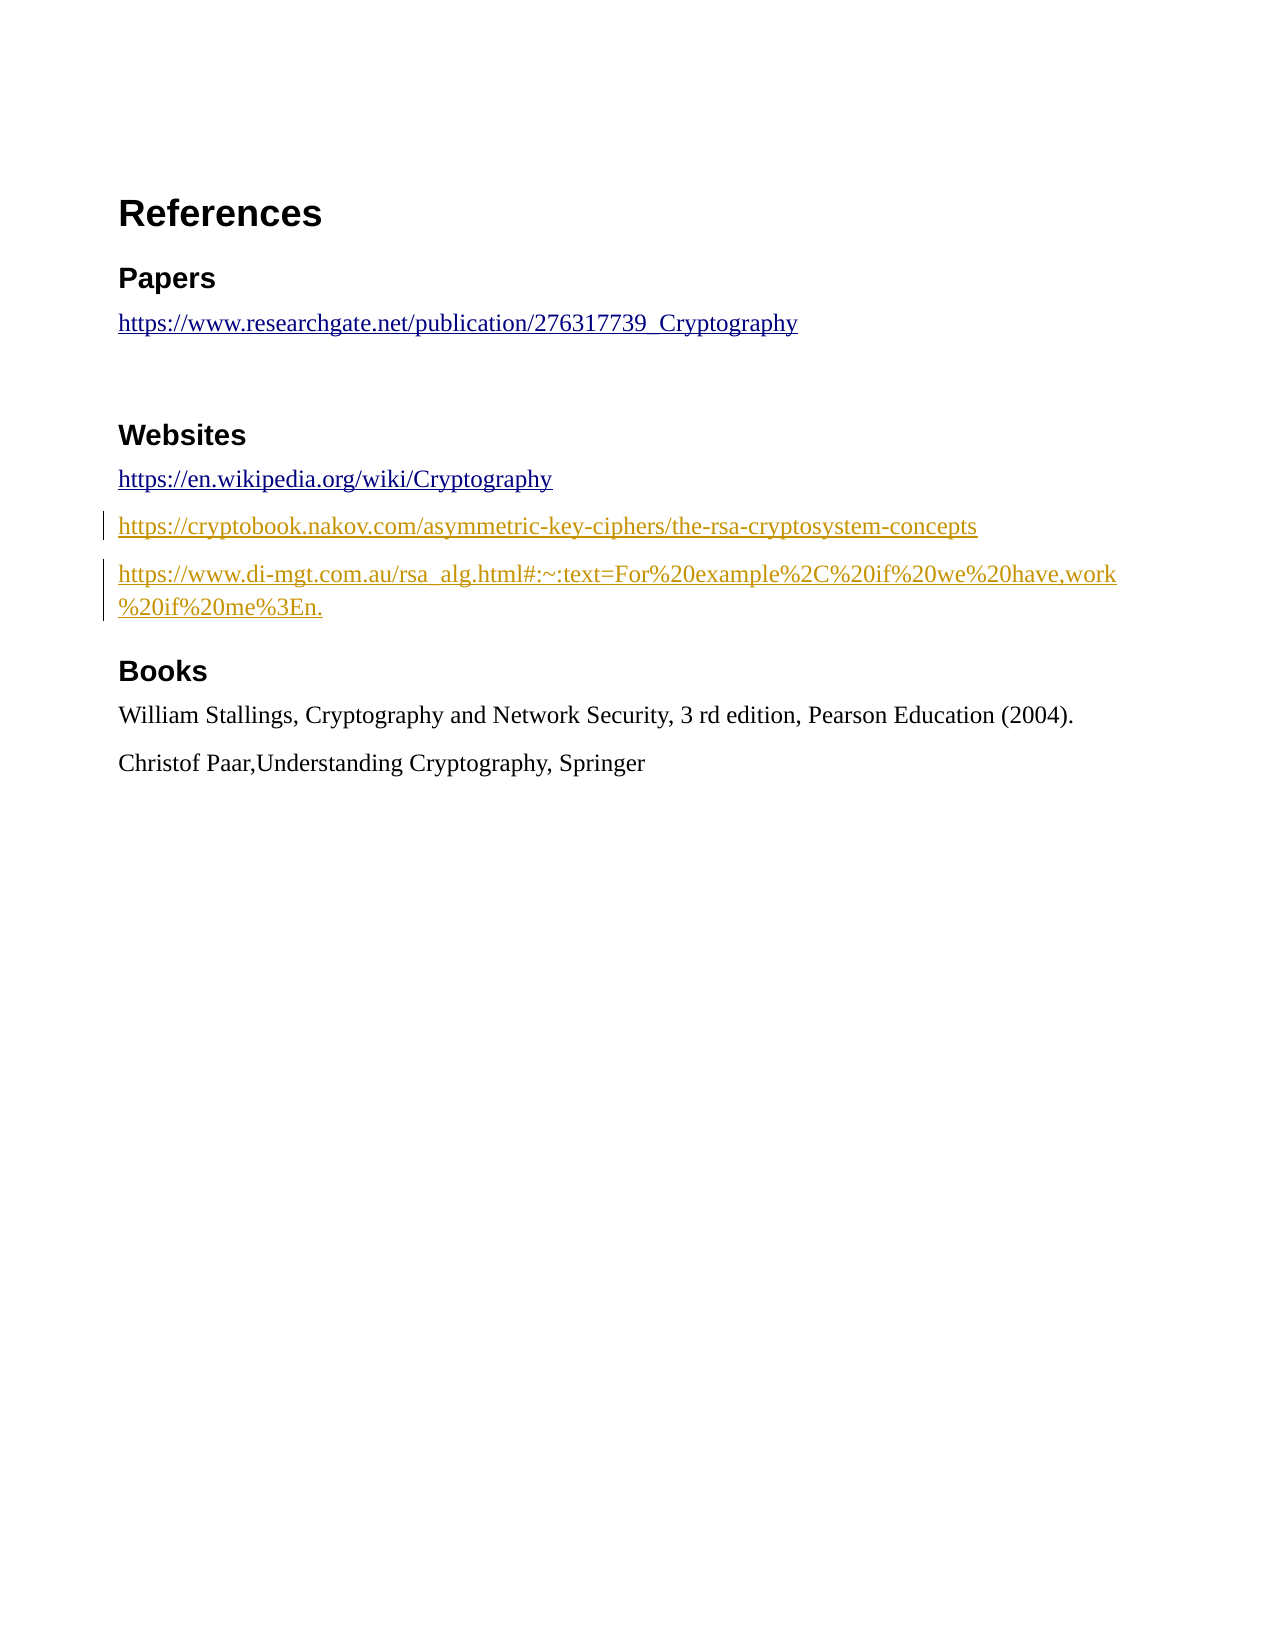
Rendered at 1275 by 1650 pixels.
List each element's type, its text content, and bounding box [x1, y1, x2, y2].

text https://www.researchgate.net/publication/276317739_Cryptography [118, 308, 1157, 336]
text https://en.wikipedia.org/wiki/Cryptography [118, 464, 1157, 492]
subtitle References [118, 191, 1157, 234]
text William Stallings, Cryptography and Network Security, 3 rd edition, Pearson Education (2004). [118, 700, 1157, 729]
text https://www.di-mgt.com.au/rsa_alg.html#:~:text=For%20example%2C%20if%20we%20have,work%20if%20me%3En. [118, 559, 1157, 621]
subtitle Websites [118, 417, 1157, 451]
text Christof Paar,Understanding Cryptography, Springer [118, 748, 1157, 777]
subtitle Papers [118, 261, 1157, 295]
text https://cryptobook.nakov.com/asymmetric-key-ciphers/the-rsa-cryptosystem-concepts [118, 511, 1157, 540]
subtitle Books [118, 654, 1157, 688]
